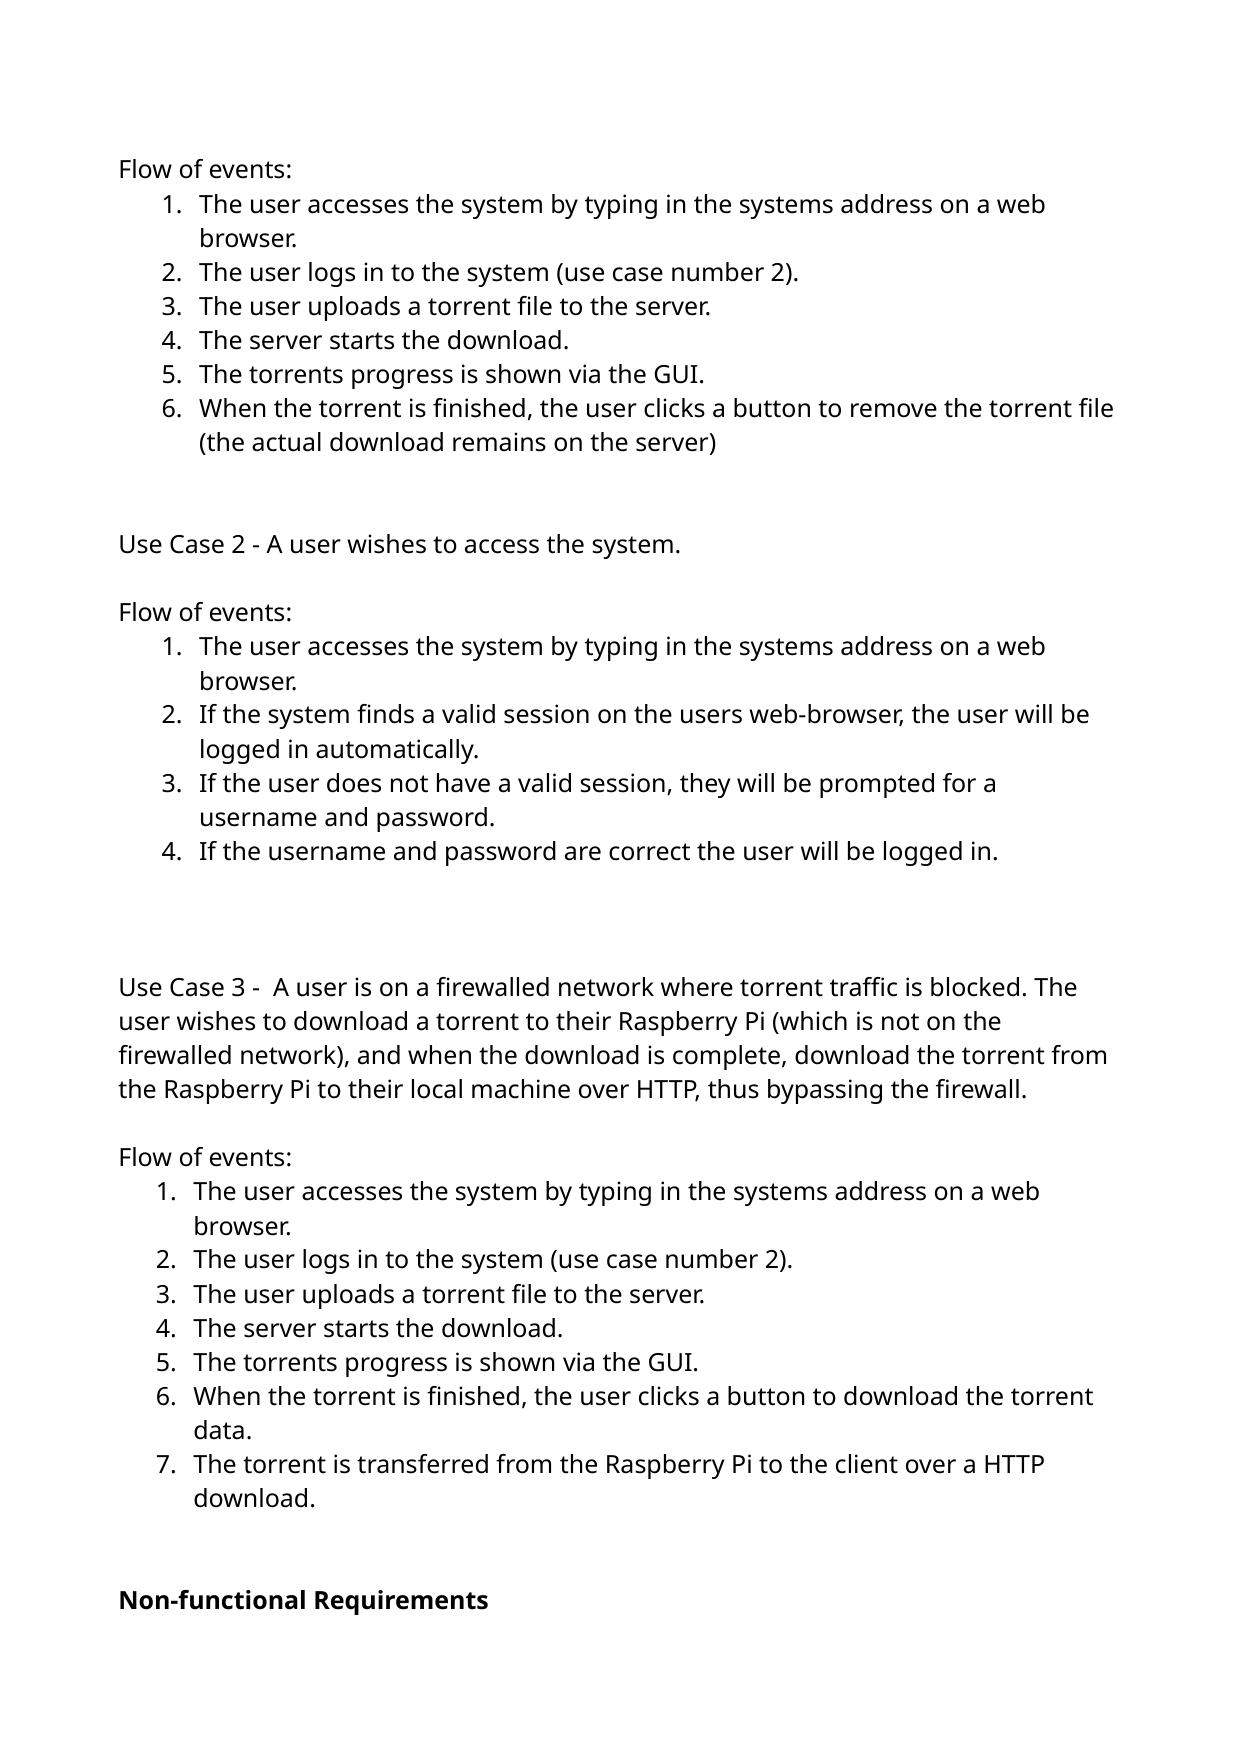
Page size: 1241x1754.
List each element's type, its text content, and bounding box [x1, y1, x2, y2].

list The user logs in to the system (use case number 2). [161, 254, 1122, 288]
list If the username and password are correct the user will be logged in. [161, 833, 1122, 867]
text Flow of events: [118, 152, 1122, 186]
list The user uploads a torrent file to the server. [156, 1276, 1122, 1310]
list If the user does not have a valid session, they will be prompted for a username and password. [161, 765, 1122, 833]
list When the torrent is finished, the user clicks a button to download the torrent data. [156, 1378, 1122, 1447]
list The user accesses the system by typing in the systems address on a web browser. [161, 186, 1122, 254]
list The torrent is transferred from the Raspberry Pi to the client over a HTTP download. [156, 1447, 1122, 1515]
list The user accesses the system by typing in the systems address on a web browser. [156, 1174, 1122, 1242]
list When the torrent is finished, the user clicks a button to remove the torrent file (the actual download remains on the server) [161, 391, 1122, 459]
list The user logs in to the system (use case number 2). [156, 1242, 1122, 1276]
list The user uploads a torrent file to the server. [161, 288, 1122, 322]
list If the system finds a valid session on the users web-browser, the user will be logged in automatically. [161, 697, 1122, 765]
text Use Case 2 - A user wishes to access the system. [118, 527, 1122, 561]
text Non-functional Requirements [118, 1583, 1122, 1617]
list The server starts the download. [161, 322, 1122, 357]
list The torrents progress is shown via the GUI. [156, 1344, 1122, 1378]
list The server starts the download. [156, 1310, 1122, 1344]
list The torrents progress is shown via the GUI. [161, 357, 1122, 391]
text Use Case 3 - A user is on a firewalled network where torrent traffic is blocked. The user wishes to download a torrent to their Raspberry Pi (which is not on the firewalled network), and when the download is complete, download the torrent from the Raspberry Pi to their local machine over HTTP, thus bypassing the firewall. [118, 970, 1122, 1106]
list The user accesses the system by typing in the systems address on a web browser. [161, 629, 1122, 697]
text Flow of events: [118, 595, 1122, 629]
text Flow of events: [118, 1140, 1122, 1174]
